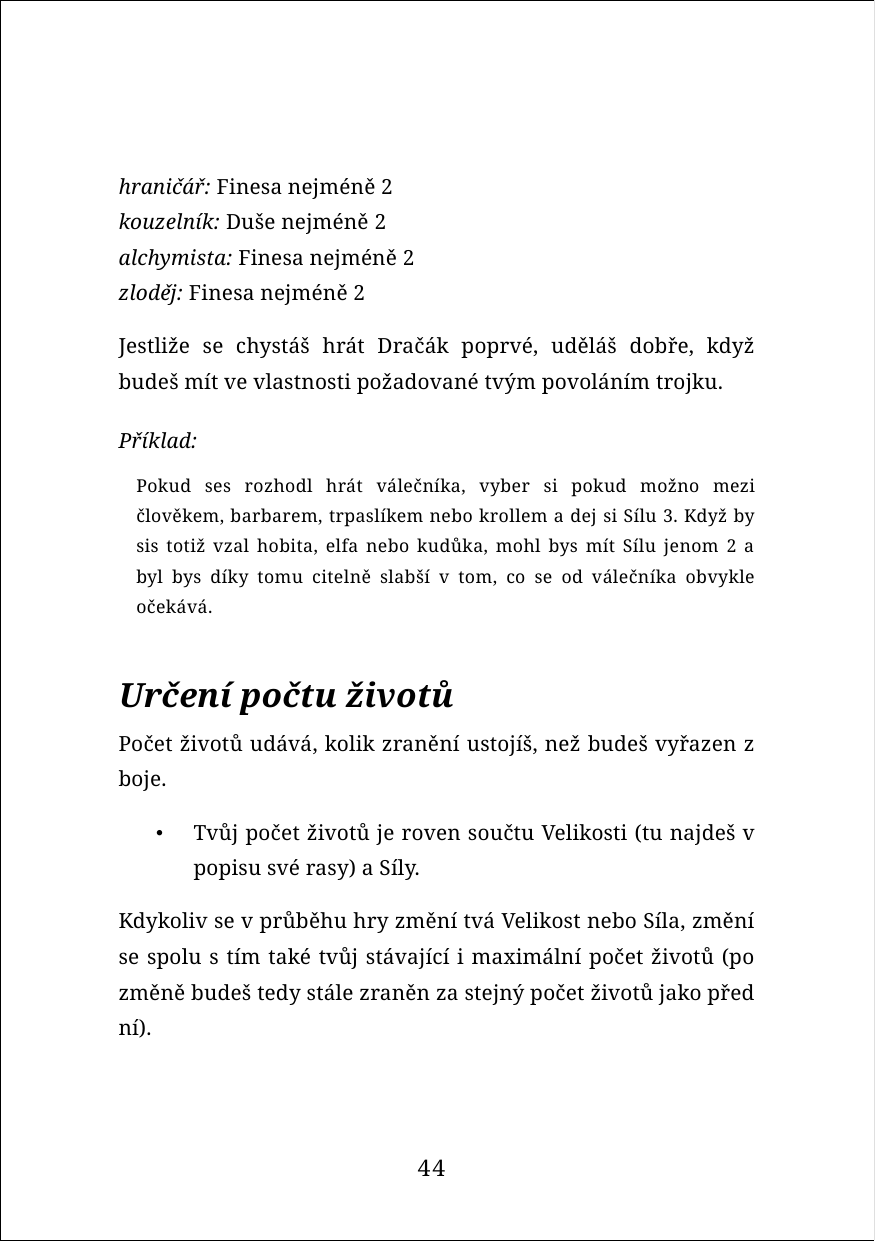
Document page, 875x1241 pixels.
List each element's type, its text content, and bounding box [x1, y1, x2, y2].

text Jestliže se chystáš hrát Dračák poprvé, uděláš dobře, když budeš mít ve vlastnosti požadované tvým povoláním trojku. [118, 332, 756, 396]
subtitle Určení počtu životů [118, 672, 756, 717]
text Počet životů udává, kolik zranění ustojíš, než budeš vyřazen z boje. [118, 729, 756, 793]
list Tvůj počet životů je roven součtu Velikosti (tu najdeš v popisu své rasy) a Síly. [156, 818, 756, 882]
text hraničář: Finesa nejméně 2 kouzelník: Duše nejméně 2 alchymista: Finesa nejméně 2 zloděj: Finesa nejméně 2 [118, 172, 756, 307]
text Kdykoliv se v průběhu hry změní tvá Velikost nebo Síla, změní se spolu s tím také tvůj stávající i maximální počet životů (po změně budeš tedy stále zraněn za stejný počet životů jako před ní). [118, 907, 756, 1042]
text Příklad: [118, 426, 756, 455]
text Pokud ses rozhodl hrát válečníka, vyber si pokud možno mezi člověkem, barbarem, trpaslíkem nebo krollem a dej si Sílu 3. Když by sis totiž vzal hobita, elfa nebo kudůka, mohl bys mít Sílu jenom 2 a byl bys díky tomu citelně slabší v tom, co se od válečníka obvykle očekává. [136, 473, 756, 618]
